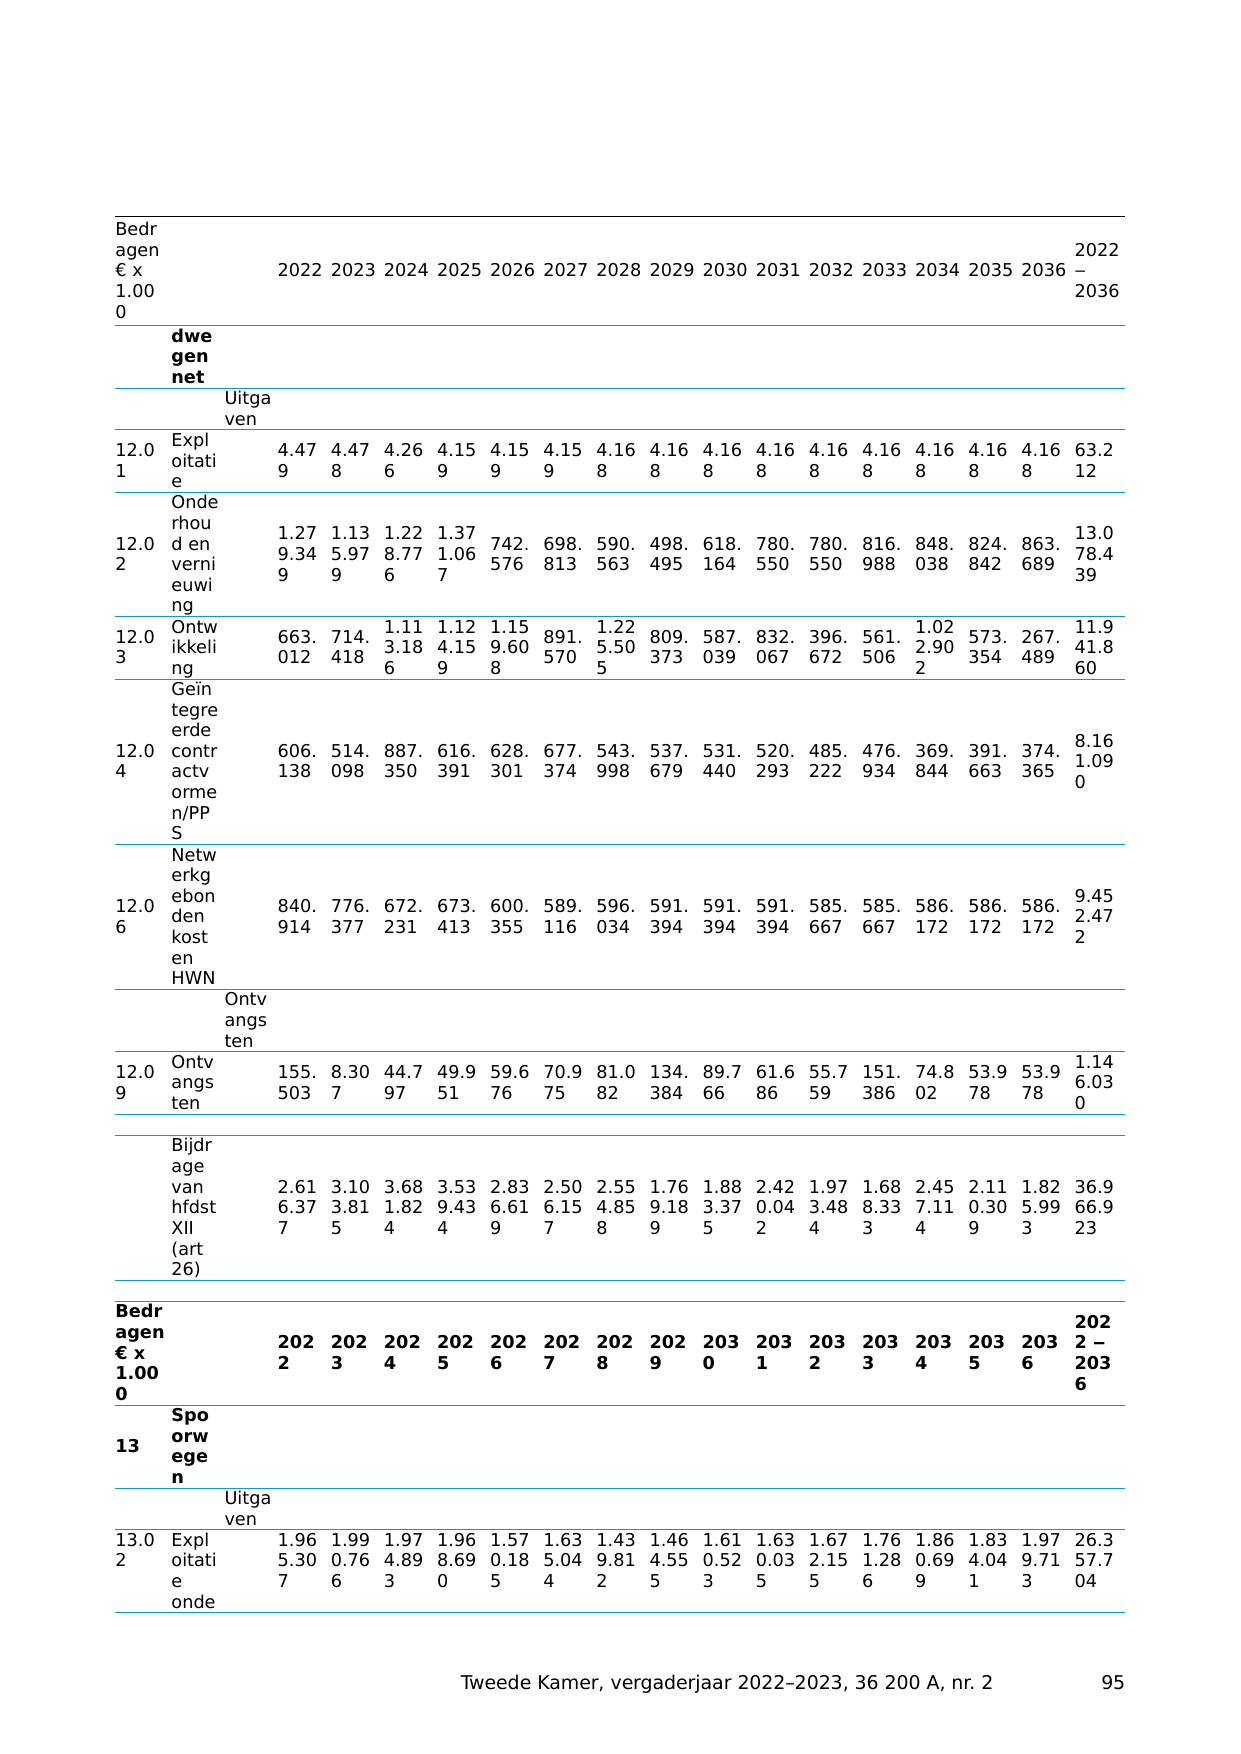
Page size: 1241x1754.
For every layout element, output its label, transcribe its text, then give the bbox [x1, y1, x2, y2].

table_cell 81.082 [593, 1052, 646, 1114]
table_cell Uitgaven [221, 1489, 274, 1529]
table_cell 585.667 [859, 845, 912, 989]
table_cell 9.452.472 [1071, 845, 1125, 989]
table_cell 55.759 [806, 1052, 859, 1114]
table_cell [1071, 1406, 1125, 1487]
table_cell 374.365 [1018, 680, 1071, 844]
table_cell 809.373 [646, 617, 699, 678]
table_cell 2022 ‒ 2036 [1071, 1302, 1125, 1404]
table_cell 2034 [912, 1302, 965, 1404]
table_cell [1071, 1115, 1125, 1135]
table_cell [487, 1406, 540, 1487]
table_cell [646, 1115, 699, 1135]
table_cell 587.039 [700, 617, 753, 678]
table_cell [753, 1489, 806, 1529]
table_cell 573.354 [965, 617, 1018, 678]
table_cell [965, 389, 1018, 429]
table_cell 12.09 [115, 1052, 168, 1114]
table_cell [1018, 1281, 1071, 1301]
table_cell [221, 217, 274, 325]
table_cell [221, 617, 274, 678]
table_cell 2028 [593, 217, 646, 325]
table_cell 1.022.902 [912, 617, 965, 678]
table_cell 2024 [381, 1302, 434, 1404]
table_cell [115, 990, 168, 1051]
table_cell 596.034 [593, 845, 646, 989]
table_cell [700, 1406, 753, 1487]
table_cell 2.110.309 [965, 1136, 1018, 1280]
table_cell 1.761.286 [859, 1530, 912, 1612]
table_cell 2032 [806, 217, 859, 325]
table_cell [859, 1281, 912, 1301]
table_cell [1018, 1115, 1071, 1135]
table_cell 391.663 [965, 680, 1018, 844]
table_cell Ontvangsten [221, 990, 274, 1051]
table_cell Geïntegreerde contractvormen/PPS [168, 680, 221, 844]
table_cell [859, 990, 912, 1051]
table_cell 3.539.434 [434, 1136, 487, 1280]
table_cell 520.293 [753, 680, 806, 844]
table_cell 12.02 [115, 493, 168, 616]
table_cell 11.941.860 [1071, 617, 1125, 678]
table_cell 663.012 [275, 617, 328, 678]
table_cell 61.686 [753, 1052, 806, 1114]
table_cell Onderhoud en vernieuwing [168, 493, 221, 616]
table_cell 591.394 [700, 845, 753, 989]
table_cell [328, 1406, 381, 1487]
table_cell [168, 217, 221, 325]
table_cell 1.630.035 [753, 1530, 806, 1612]
table_cell [753, 389, 806, 429]
table_cell 485.222 [806, 680, 859, 844]
table_cell 12.06 [115, 845, 168, 989]
table_cell [912, 990, 965, 1051]
table_cell [1071, 1281, 1125, 1301]
table_cell [859, 326, 912, 388]
table_cell 891.570 [540, 617, 593, 678]
table_cell 2030 [700, 217, 753, 325]
table_cell 561.506 [859, 617, 912, 678]
table_cell [221, 326, 274, 388]
table_cell [221, 1530, 274, 1612]
table_cell 2027 [540, 217, 593, 325]
table_cell [965, 1489, 1018, 1529]
table_cell 1.146.030 [1071, 1052, 1125, 1114]
table_cell [381, 326, 434, 388]
table_cell 53.978 [1018, 1052, 1071, 1114]
table_cell 2.554.858 [593, 1136, 646, 1280]
table_cell [700, 326, 753, 388]
table_cell [593, 1281, 646, 1301]
table_cell [806, 1281, 859, 1301]
table_cell 12.04 [115, 680, 168, 844]
table_cell [540, 326, 593, 388]
table_cell 616.391 [434, 680, 487, 844]
table_cell Bedragen € x 1.000 [115, 1302, 168, 1404]
table_cell [540, 1115, 593, 1135]
table_cell [487, 1281, 540, 1301]
table_cell [381, 1115, 434, 1135]
table_cell 4.168 [965, 430, 1018, 492]
table_cell [912, 389, 965, 429]
table_cell 4.159 [487, 430, 540, 492]
table_cell [965, 990, 1018, 1051]
table_cell 2.457.114 [912, 1136, 965, 1280]
table_cell 4.168 [646, 430, 699, 492]
table_cell [806, 1406, 859, 1487]
table_cell [168, 389, 221, 429]
table_cell [1018, 1489, 1071, 1529]
table_cell 4.479 [275, 430, 328, 492]
table_cell [593, 326, 646, 388]
table_cell Exploitatie onde [168, 1530, 221, 1612]
table_cell 1.672.155 [806, 1530, 859, 1612]
table_cell [700, 389, 753, 429]
table_cell 2025 [434, 1302, 487, 1404]
table_cell [328, 1281, 381, 1301]
table_cell [328, 1489, 381, 1529]
table_cell [753, 1115, 806, 1135]
table_cell 1.825.993 [1018, 1136, 1071, 1280]
table_cell 2032 [806, 1302, 859, 1404]
table_cell [487, 389, 540, 429]
table_cell 2.420.042 [753, 1136, 806, 1280]
table_cell [275, 326, 328, 388]
table_cell 586.172 [1018, 845, 1071, 989]
table_cell 586.172 [912, 845, 965, 989]
table_cell Exploitatie [168, 430, 221, 492]
table_cell [1018, 389, 1071, 429]
table_cell 1.769.189 [646, 1136, 699, 1280]
table_cell 3.103.815 [328, 1136, 381, 1280]
table_cell 2033 [859, 217, 912, 325]
table_cell [806, 389, 859, 429]
table_cell 698.813 [540, 493, 593, 616]
table_cell [328, 1115, 381, 1135]
table_cell 1.990.766 [328, 1530, 381, 1612]
table_cell [275, 1115, 328, 1135]
table_cell 2.616.377 [275, 1136, 328, 1280]
table_cell [221, 1136, 274, 1280]
table_cell 600.355 [487, 845, 540, 989]
table_cell 816.988 [859, 493, 912, 616]
table_cell [381, 1406, 434, 1487]
table_cell [593, 389, 646, 429]
table_cell [859, 389, 912, 429]
table_cell 1.965.307 [275, 1530, 328, 1612]
table_cell [593, 1115, 646, 1135]
table_cell 590.563 [593, 493, 646, 616]
table_cell 1.113.186 [381, 617, 434, 678]
table_cell 498.495 [646, 493, 699, 616]
table_cell [221, 1406, 274, 1487]
table_cell [434, 990, 487, 1051]
table_cell 606.138 [275, 680, 328, 844]
table_cell [115, 389, 168, 429]
table_cell 887.350 [381, 680, 434, 844]
table_cell 514.098 [328, 680, 381, 844]
table_cell [646, 1489, 699, 1529]
table_cell [646, 326, 699, 388]
table_cell [221, 1302, 274, 1404]
table_cell 677.374 [540, 680, 593, 844]
table_cell [221, 430, 274, 492]
table_cell [115, 1281, 168, 1301]
table_cell [965, 1281, 1018, 1301]
table_cell 4.168 [1018, 430, 1071, 492]
table_cell [753, 326, 806, 388]
table_cell 1.225.505 [593, 617, 646, 678]
table_cell 13 [115, 1406, 168, 1487]
table_cell Ontvangsten [168, 1052, 221, 1114]
table_cell 1.570.185 [487, 1530, 540, 1612]
table_cell 44.797 [381, 1052, 434, 1114]
table_cell 618.164 [700, 493, 753, 616]
table_cell 2026 [487, 217, 540, 325]
table_cell 848.038 [912, 493, 965, 616]
table_cell 628.301 [487, 680, 540, 844]
table_cell [912, 1281, 965, 1301]
table_cell 589.116 [540, 845, 593, 989]
table_cell [593, 1489, 646, 1529]
table_cell [646, 990, 699, 1051]
table_cell 1.834.041 [965, 1530, 1018, 1612]
table_cell 4.168 [700, 430, 753, 492]
table_cell 2036 [1018, 1302, 1071, 1404]
table_cell [912, 1115, 965, 1135]
table_cell [487, 1115, 540, 1135]
table_cell 543.998 [593, 680, 646, 844]
table_cell 74.802 [912, 1052, 965, 1114]
table_cell 26.357.704 [1071, 1530, 1125, 1612]
table_cell [168, 1489, 221, 1529]
table_cell [700, 1281, 753, 1301]
table_cell Netwerkgebonden kosten HWN [168, 845, 221, 989]
table_cell 776.377 [328, 845, 381, 989]
table_cell [1071, 990, 1125, 1051]
table_cell [434, 1489, 487, 1529]
table_cell 267.489 [1018, 617, 1071, 678]
table_cell 537.679 [646, 680, 699, 844]
table_cell [646, 1406, 699, 1487]
table_cell 2029 [646, 217, 699, 325]
table_cell 1.371.067 [434, 493, 487, 616]
table_cell 151.386 [859, 1052, 912, 1114]
table_cell [434, 1115, 487, 1135]
table_cell 13.078.439 [1071, 493, 1125, 616]
table_cell 2022 [275, 217, 328, 325]
table_cell [1071, 389, 1125, 429]
table_cell 134.384 [646, 1052, 699, 1114]
table_cell 780.550 [806, 493, 859, 616]
table_cell [806, 326, 859, 388]
table_cell 1.610.523 [700, 1530, 753, 1612]
table_cell [912, 1489, 965, 1529]
table_cell 4.168 [593, 430, 646, 492]
table_cell [275, 389, 328, 429]
table_cell [168, 990, 221, 1051]
table_cell [753, 1281, 806, 1301]
table_cell 1.228.776 [381, 493, 434, 616]
table_cell [965, 1115, 1018, 1135]
table_cell 2024 [381, 217, 434, 325]
table_cell 2023 [328, 217, 381, 325]
table_cell 2036 [1018, 217, 1071, 325]
table_cell [1071, 326, 1125, 388]
table_cell 714.418 [328, 617, 381, 678]
table_cell 1.439.812 [593, 1530, 646, 1612]
table_cell Bijdrage van hfdst XII (art 26) [168, 1136, 221, 1280]
table_cell [328, 389, 381, 429]
table_cell 1.860.699 [912, 1530, 965, 1612]
table_cell [434, 389, 487, 429]
table_cell 8.307 [328, 1052, 381, 1114]
table_cell 1.883.375 [700, 1136, 753, 1280]
table_cell 832.067 [753, 617, 806, 678]
table_cell 586.172 [965, 845, 1018, 989]
table_cell 2028 [593, 1302, 646, 1404]
table_cell [859, 1115, 912, 1135]
table_cell 824.842 [965, 493, 1018, 616]
table_cell 3.681.824 [381, 1136, 434, 1280]
table_cell 53.978 [965, 1052, 1018, 1114]
table_cell 63.212 [1071, 430, 1125, 492]
table_cell [540, 1489, 593, 1529]
table_cell [593, 1406, 646, 1487]
table_cell 2027 [540, 1302, 593, 1404]
table_cell [221, 845, 274, 989]
table_cell [221, 1115, 274, 1135]
table_cell 2035 [965, 217, 1018, 325]
table_cell 49.951 [434, 1052, 487, 1114]
table_cell [806, 990, 859, 1051]
table_cell 36.966.923 [1071, 1136, 1125, 1280]
table_cell 4.168 [912, 430, 965, 492]
table_cell 12.03 [115, 617, 168, 678]
table_cell [434, 1406, 487, 1487]
table_cell dwegennet [168, 326, 221, 388]
table_cell 1.159.608 [487, 617, 540, 678]
table_cell 672.231 [381, 845, 434, 989]
table_cell [806, 1115, 859, 1135]
table_cell [1071, 1489, 1125, 1529]
table_cell 591.394 [646, 845, 699, 989]
table_cell 4.159 [434, 430, 487, 492]
table_cell 2034 [912, 217, 965, 325]
table_cell 2.836.619 [487, 1136, 540, 1280]
table_cell 4.168 [806, 430, 859, 492]
table_cell [275, 1406, 328, 1487]
table_cell 155.503 [275, 1052, 328, 1114]
table_cell 2031 [753, 1302, 806, 1404]
table_cell Ontwikkeling [168, 617, 221, 678]
table_cell [115, 1115, 168, 1135]
table_cell [593, 990, 646, 1051]
table_cell [912, 326, 965, 388]
table_cell 1.973.484 [806, 1136, 859, 1280]
table_cell [434, 326, 487, 388]
table_cell 12.01 [115, 430, 168, 492]
table_header Tabel 66 Voeding van het Mobiliteitsfonds [115, 191, 1125, 216]
table_cell 1.464.555 [646, 1530, 699, 1612]
table_cell 673.413 [434, 845, 487, 989]
table_cell 591.394 [753, 845, 806, 989]
table_cell 1.124.159 [434, 617, 487, 678]
table_cell 89.766 [700, 1052, 753, 1114]
table_cell [487, 326, 540, 388]
table_cell 1.688.333 [859, 1136, 912, 1280]
table_cell [540, 1406, 593, 1487]
table_cell 2030 [700, 1302, 753, 1404]
table_cell [753, 990, 806, 1051]
table_cell 4.168 [859, 430, 912, 492]
table_cell 4.478 [328, 430, 381, 492]
table_cell [540, 389, 593, 429]
table_cell 4.168 [753, 430, 806, 492]
table_cell Spoorwegen [168, 1406, 221, 1487]
table_cell [115, 1489, 168, 1529]
table_cell 476.934 [859, 680, 912, 844]
table_cell 2031 [753, 217, 806, 325]
table_cell 2023 [328, 1302, 381, 1404]
table_cell 369.844 [912, 680, 965, 844]
table_cell 1.974.893 [381, 1530, 434, 1612]
table_cell [221, 680, 274, 844]
table_cell [115, 326, 168, 388]
table_cell 2026 [487, 1302, 540, 1404]
table_cell 13.02 [115, 1530, 168, 1612]
table_cell 1.135.979 [328, 493, 381, 616]
table_cell [1018, 1406, 1071, 1487]
table_cell [328, 326, 381, 388]
table_cell 840.914 [275, 845, 328, 989]
table_cell 8.161.090 [1071, 680, 1125, 844]
table_cell [859, 1406, 912, 1487]
table_cell [381, 1281, 434, 1301]
table_cell [275, 1281, 328, 1301]
table_cell [115, 1136, 168, 1280]
table_cell [540, 1281, 593, 1301]
table_cell [221, 493, 274, 616]
table_cell 531.440 [700, 680, 753, 844]
table_cell 70.975 [540, 1052, 593, 1114]
table_cell [700, 990, 753, 1051]
table_cell [753, 1406, 806, 1487]
table_cell [806, 1489, 859, 1529]
table_cell [646, 389, 699, 429]
table_cell [168, 1115, 221, 1135]
table_cell [381, 1489, 434, 1529]
table_cell [1018, 990, 1071, 1051]
table_cell 4.266 [381, 430, 434, 492]
table_cell 4.159 [540, 430, 593, 492]
table_cell 2022 ‒ 2036 [1071, 217, 1125, 325]
table_cell [700, 1115, 753, 1135]
table_cell [221, 1281, 274, 1301]
table_cell 1.635.044 [540, 1530, 593, 1612]
table_cell [965, 326, 1018, 388]
table_cell 2022 [275, 1302, 328, 1404]
table_cell 2035 [965, 1302, 1018, 1404]
table_cell [1018, 326, 1071, 388]
table_cell [434, 1281, 487, 1301]
table_cell [168, 1281, 221, 1301]
table_cell [168, 1302, 221, 1404]
table_cell [381, 990, 434, 1051]
table_cell 742.576 [487, 493, 540, 616]
table_cell 59.676 [487, 1052, 540, 1114]
table_cell [700, 1489, 753, 1529]
table_cell [912, 1406, 965, 1487]
table_cell [859, 1489, 912, 1529]
table_cell [328, 990, 381, 1051]
table_cell 585.667 [806, 845, 859, 989]
table_cell [487, 1489, 540, 1529]
table_cell 2033 [859, 1302, 912, 1404]
table_cell 2029 [646, 1302, 699, 1404]
table_cell [965, 1406, 1018, 1487]
table_cell [646, 1281, 699, 1301]
table_cell [275, 990, 328, 1051]
table_cell 396.672 [806, 617, 859, 678]
table_cell 1.279.349 [275, 493, 328, 616]
table_cell [221, 1052, 274, 1114]
table_cell [487, 990, 540, 1051]
table_cell 863.689 [1018, 493, 1071, 616]
table_cell 1.979.713 [1018, 1530, 1071, 1612]
table_cell 780.550 [753, 493, 806, 616]
table_cell 2.506.157 [540, 1136, 593, 1280]
table_cell 2025 [434, 217, 487, 325]
table_cell Bedragen € x 1.000 [115, 217, 168, 325]
table_cell [540, 990, 593, 1051]
table_cell 1.968.690 [434, 1530, 487, 1612]
table_cell [381, 389, 434, 429]
table_cell [275, 1489, 328, 1529]
table_cell Uitgaven [221, 389, 274, 429]
